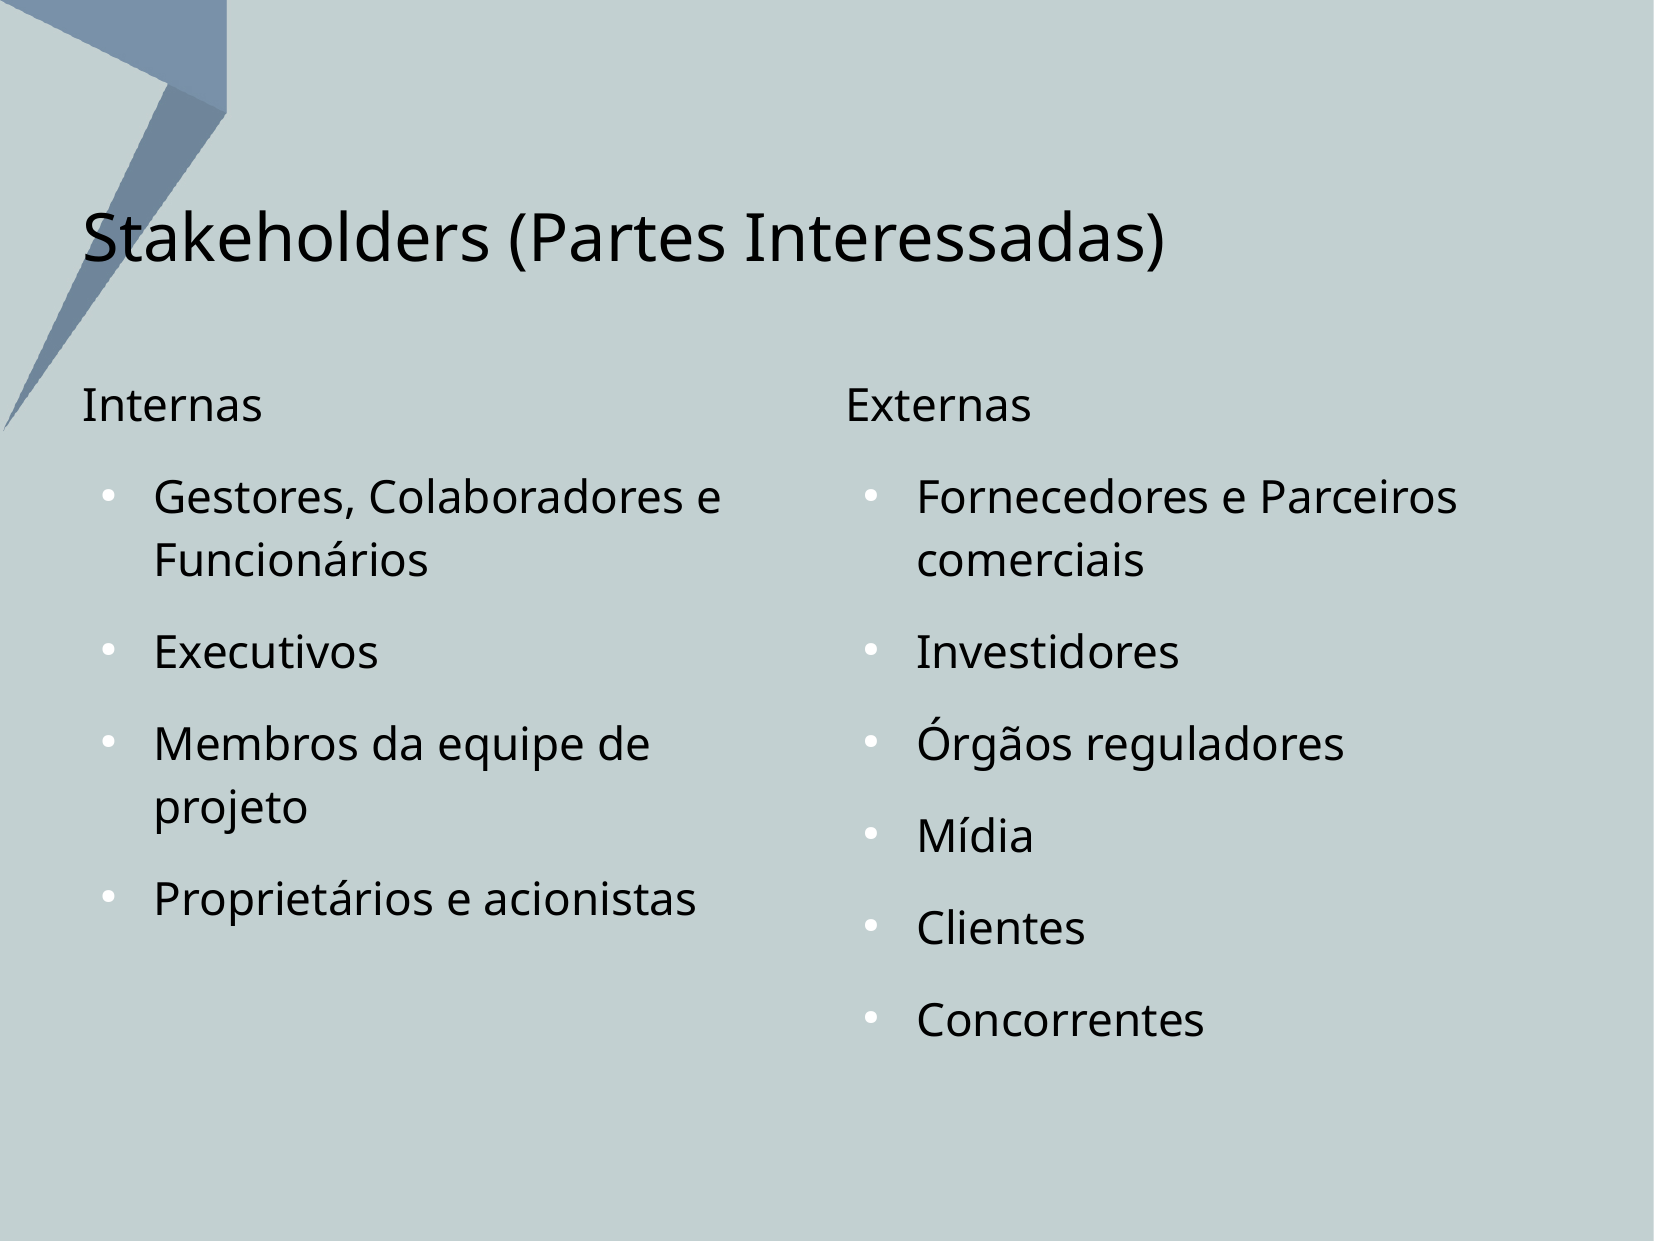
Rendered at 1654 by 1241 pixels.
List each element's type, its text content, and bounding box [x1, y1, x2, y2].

list Internas Gestores, Colaboradores e Funcionários Executivos Membros da equipe de projeto Proprietários e acionistas [82, 372, 809, 929]
picture [0, 0, 1654, 1241]
title Stakeholders (Partes Interessadas) [82, 132, 1571, 340]
list Externas Fornecedores e Parceiros comerciais Investidores Órgãos reguladores Mídia Clientes Concorrentes [845, 372, 1572, 1051]
